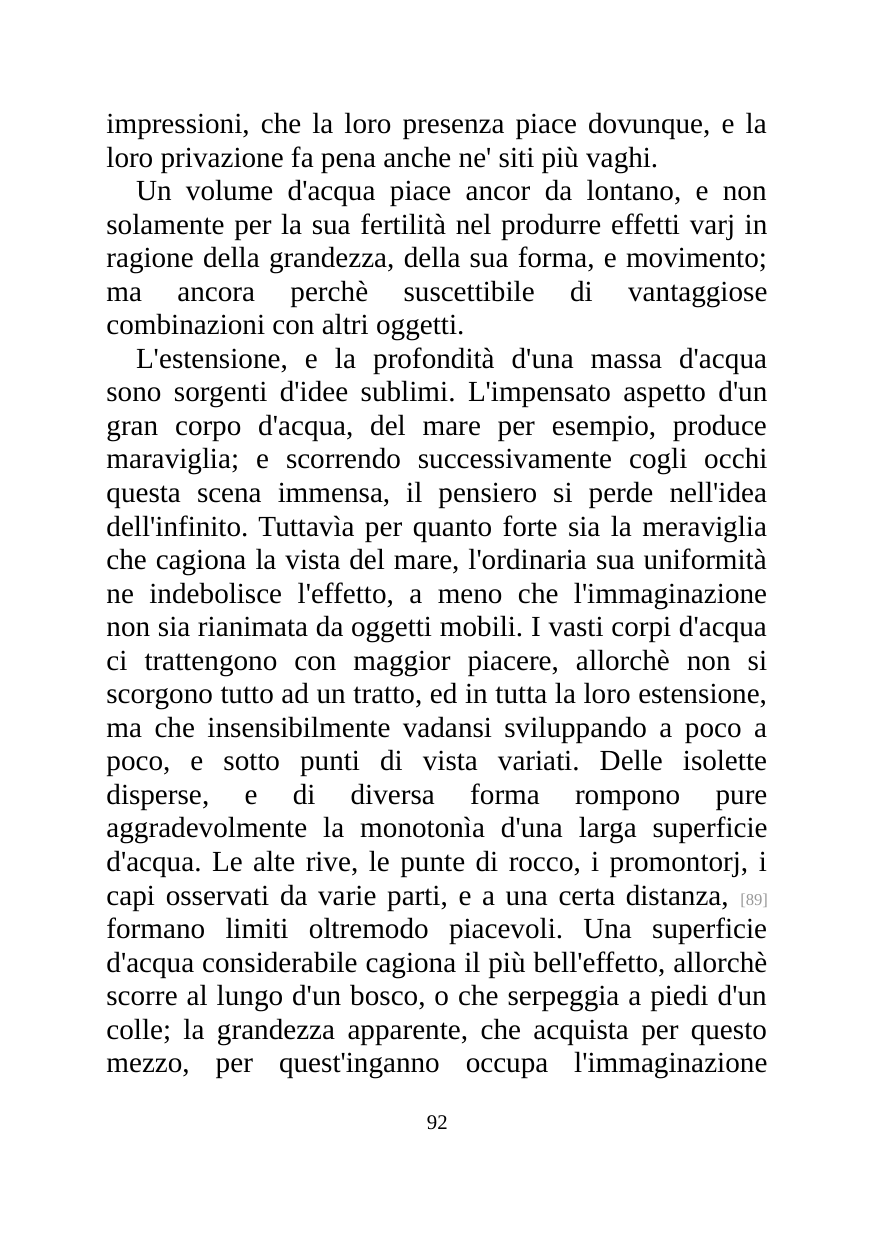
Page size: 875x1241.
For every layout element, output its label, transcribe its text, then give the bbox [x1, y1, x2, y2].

text L'estensione, e la profondità d'una massa d'acqua sono sorgenti d'idee sublimi. L'impensato aspetto d'un gran corpo d'acqua, del mare per esempio, produce maraviglia; e scorrendo successivamente cogli occhi questa scena immensa, il pensiero si perde nell'idea dell'infinito. Tuttavìa per quanto forte sia la meraviglia che cagiona la vista del mare, l'ordinaria sua uniformità ne indebolisce l'effetto, a meno che l'immaginazione non sia rianimata da oggetti mobili. I vasti corpi d'acqua ci trattengono con maggior piacere, allorchè non si scorgono tutto ad un tratto, ed in tutta la loro estensione, ma che insensibilmente vadansi sviluppando a poco a poco, e sotto punti di vista variati. Delle isolette disperse, e di diversa forma rompono pure aggradevolmente la monotonìa d'una larga superficie d'acqua. Le alte rive, le punte di rocco, i promontorj, i capi osservati da varie parti, e a una certa distanza, [89] formano limiti oltremodo piacevoli. Una superficie d'acqua considerabile cagiona il più bell'effetto, allorchè scorre al lungo d'un bosco, o che serpeggia a piedi d'un colle; la grandezza apparente, che acquista per questo mezzo, per quest'inganno occupa l'immaginazione [106, 341, 768, 1079]
text Un volume d'acqua piace ancor da lontano, e non solamente per la sua fertilità nel produrre effetti varj in ragione della grandezza, della sua forma, e movimento; ma ancora perchè suscettibile di vantaggiose combinazioni con altri oggetti. [106, 173, 768, 341]
text impressioni, che la loro presenza piace dovunque, e la loro privazione fa pena anche ne' siti più vaghi. [106, 106, 768, 173]
